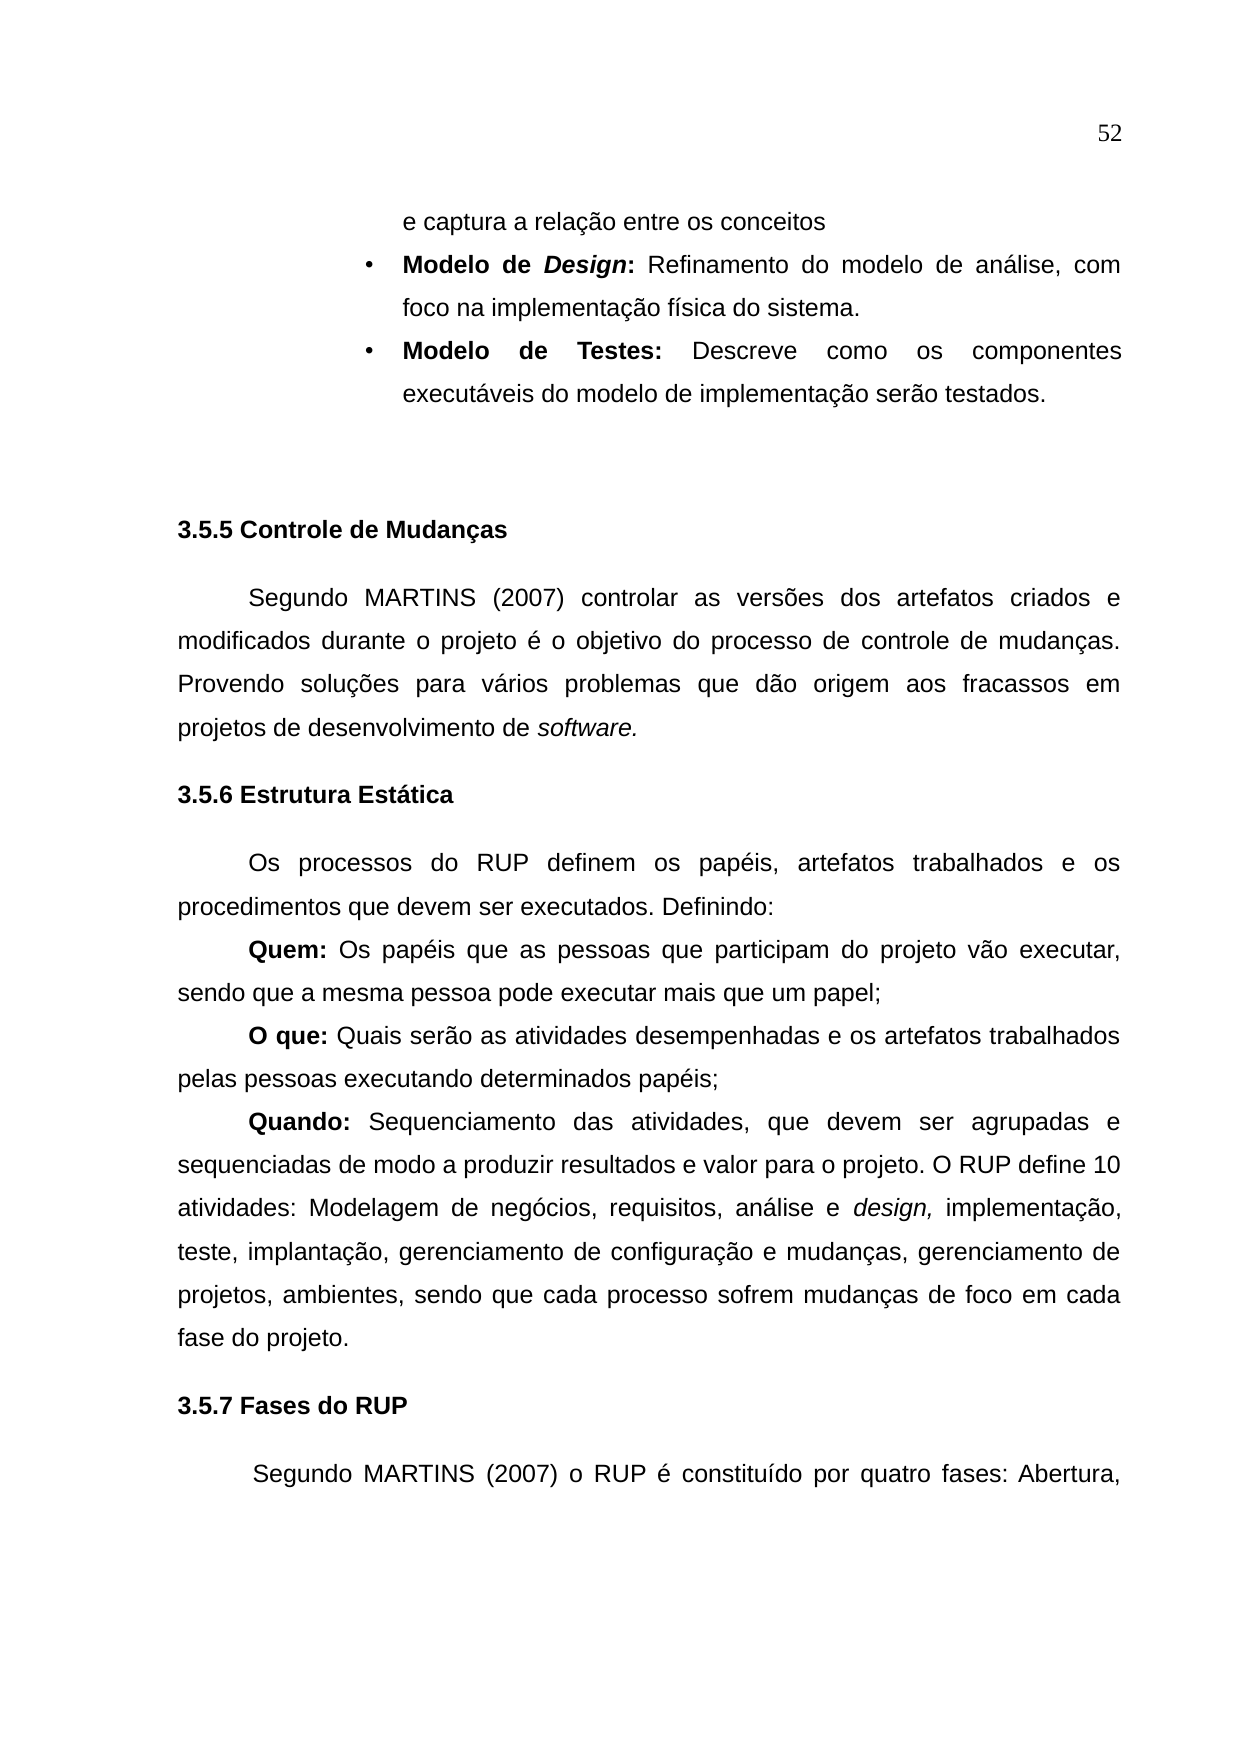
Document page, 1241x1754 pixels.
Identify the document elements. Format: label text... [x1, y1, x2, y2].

text Segundo MARTINS (2007) o RUP é constituído por quatro fases: Abertura, [177, 1458, 1122, 1487]
list e captura a relação entre os conceitos [365, 207, 1122, 235]
text Segundo MARTINS (2007) controlar as versões dos artefatos criados e modificados durante o projeto é o objetivo do processo de controle de mudanças. Provendo soluções para vários problemas que dão origem aos fracassos em projetos de desenvolvimento de software. [177, 583, 1122, 741]
text Quando: Sequenciamento das atividades, que devem ser agrupadas e sequenciadas de modo a produzir resultados e valor para o projeto. O RUP define 10 atividades: Modelagem de negócios, requisitos, análise e design, implementação, teste, implantação, gerenciamento de configuração e mudanças, gerenciamento de projetos, ambientes, sendo que cada processo sofrem mudanças de foco em cada fase do projeto. [177, 1107, 1122, 1351]
subtitle 3.5.7 Fases do RUP [177, 1391, 1122, 1419]
list Modelo de Design: Refinamento do modelo de análise, com foco na implementação física do sistema. [365, 250, 1122, 322]
list Modelo de Testes: Descreve como os componentes executáveis do modelo de implementação serão testados. [365, 336, 1122, 408]
text O que: Quais serão as atividades desempenhadas e os artefatos trabalhados pelas pessoas executando determinados papéis; [177, 1021, 1122, 1093]
text Quem: Os papéis que as pessoas que participam do projeto vão executar, sendo que a mesma pessoa pode executar mais que um papel; [177, 934, 1122, 1006]
text Os processos do RUP definem os papéis, artefatos trabalhados e os procedimentos que devem ser executados. Definindo: [177, 848, 1122, 920]
subtitle 3.5.6 Estrutura Estática [177, 780, 1122, 809]
subtitle 3.5.5 Controle de Mudanças [177, 515, 1122, 544]
